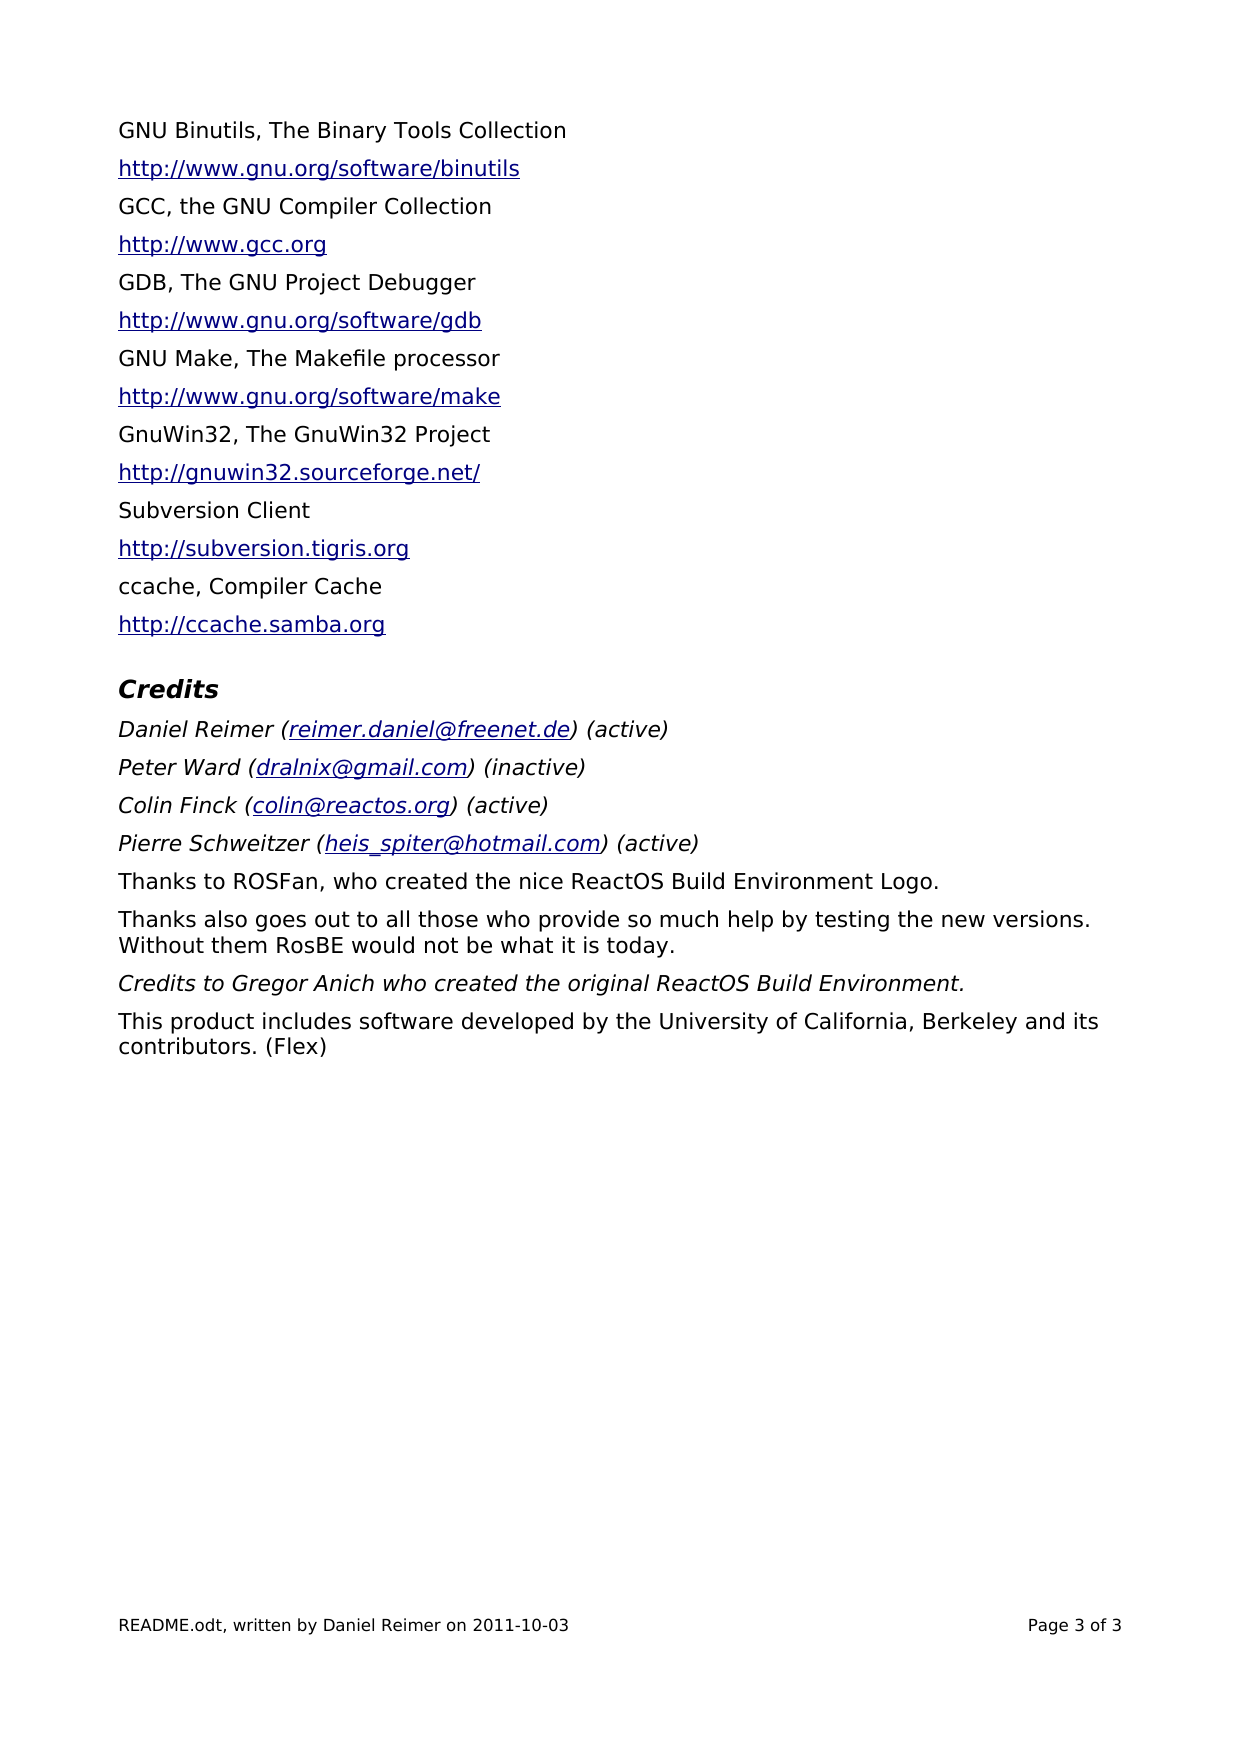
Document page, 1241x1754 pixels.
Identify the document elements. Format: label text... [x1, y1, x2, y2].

text Thanks also goes out to all those who provide so much help by testing the new versions. Without them RosBE would not be what it is today. [118, 907, 1122, 958]
text Colin Finck (colin@reactos.org) (active) [118, 793, 1122, 819]
text Pierre Schweitzer (heis_spiter@hotmail.com) (active) [118, 831, 1122, 857]
text GCC, the GNU Compiler Collection [118, 194, 1122, 220]
text This product includes software developed by the University of California, Berkeley and its contributors. (Flex) [118, 1009, 1122, 1060]
text Credits to Gregor Anich who created the original ReactOS Build Environment. [118, 971, 1122, 996]
text http://ccache.samba.org [118, 612, 1122, 638]
text GnuWin32, The GnuWin32 Project [118, 422, 1122, 448]
text http://gnuwin32.sourceforge.net/ [118, 460, 1122, 486]
text GNU Binutils, The Binary Tools Collection [118, 118, 1122, 144]
text http://www.gnu.org/software/make [118, 384, 1122, 410]
subtitle Credits [118, 675, 1122, 704]
text http://www.gcc.org [118, 232, 1122, 258]
text GDB, The GNU Project Debugger [118, 270, 1122, 296]
text Thanks to ROSFan, who created the nice ReactOS Build Environment Logo. [118, 869, 1122, 895]
text http://www.gnu.org/software/binutils [118, 156, 1122, 182]
text http://subversion.tigris.org [118, 536, 1122, 562]
text Daniel Reimer (reimer.daniel@freenet.de) (active) [118, 717, 1122, 743]
text ccache, Compiler Cache [118, 574, 1122, 600]
text http://www.gnu.org/software/gdb [118, 308, 1122, 334]
text GNU Make, The Makefile processor [118, 346, 1122, 372]
text Peter Ward (dralnix@gmail.com) (inactive) [118, 755, 1122, 781]
text Subversion Client [118, 498, 1122, 524]
